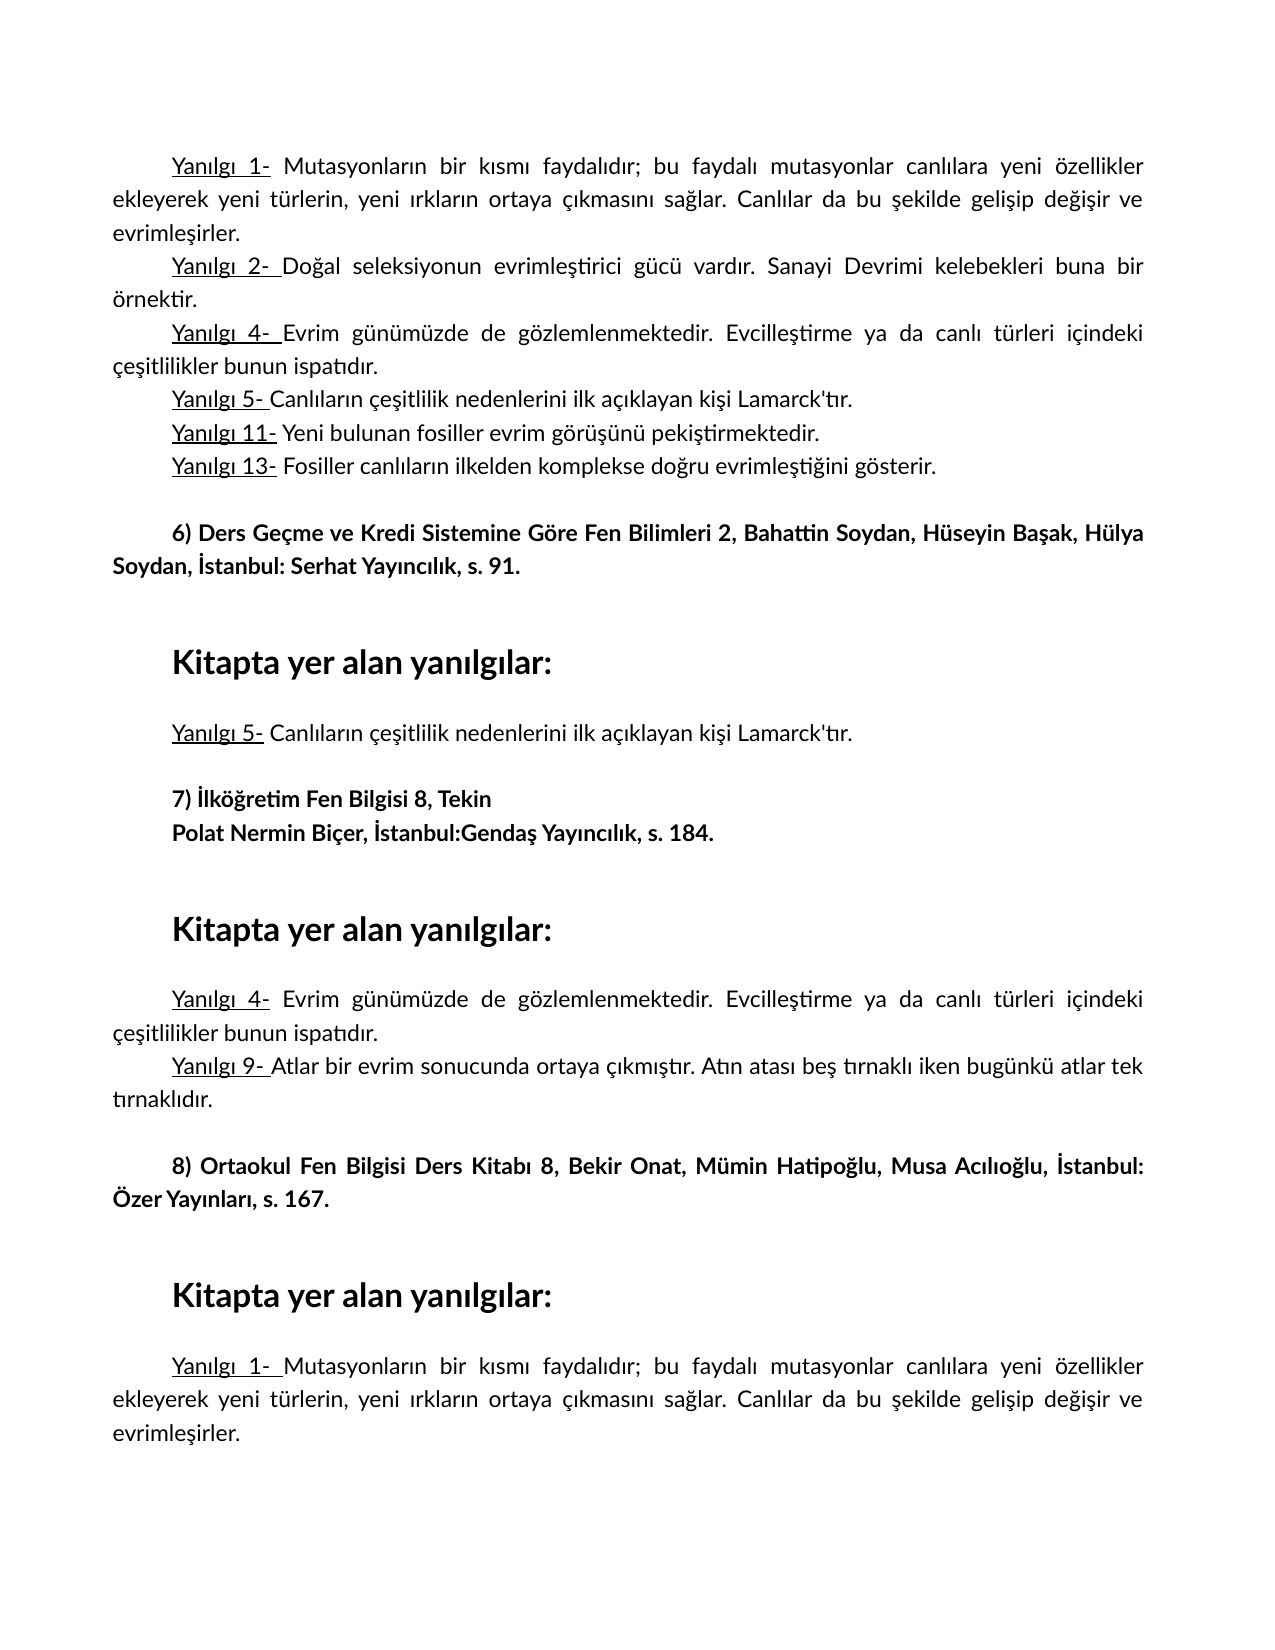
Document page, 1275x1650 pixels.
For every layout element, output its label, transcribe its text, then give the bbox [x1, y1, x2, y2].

text Yanılgı 5- Canlıların çeşitlilik nedenlerini ilk açıklayan kişi Lamarck'tır. [112, 381, 1145, 414]
text Yanılgı 2- Doğal seleksiyonun evrimleştirici gücü vardır. Sanayi Devrimi kelebekleri buna bir örnektir. [112, 248, 1145, 314]
text 6) Ders Geçme ve Kredi Sistemine Göre Fen Bilimleri 2, Bahattin Soydan, Hüseyin Başak, Hülya Soydan, İstanbul: Serhat Yayıncılık, s. 91. [112, 514, 1145, 581]
text Yanılgı 4- Evrim günümüzde de gözlemlenmektedir. Evcilleştirme ya da canlı türleri içindeki çeşitlilikler bunun ispatıdır. [112, 314, 1145, 381]
text Yanılgı 9- Atlar bir evrim sonucunda ortaya çıkmıştır. Atın atası beş tırnaklı iken bugünkü atlar tek tırnaklıdır. [112, 1048, 1145, 1114]
text Kitapta yer alan yanılgılar: [112, 1281, 1145, 1314]
text 8) Ortaokul Fen Bilgisi Ders Kitabı 8, Bekir Onat, Mümin Hatipoğlu, Musa Acılıoğlu, İstanbul: Özer Yayınları, s. 167. [112, 1148, 1145, 1214]
text Yanılgı 4- Evrim günümüzde de gözlemlenmektedir. Evcilleştirme ya da canlı türleri içindeki çeşitlilikler bunun ispatıdır. [112, 981, 1145, 1048]
text Yanılgı 13- Fosiller canlıların ilkelden komplekse doğru evrimleştiğini gösterir. [112, 448, 1145, 481]
text Yanılgı 1- Mutasyonların bir kısmı faydalıdır; bu faydalı mutasyonlar canlılara yeni özellikler ekleyerek yeni türlerin, yeni ırkların ortaya çıkmasını sağlar. Canlılar da bu şekilde gelişip değişir ve evrimleşirler. [112, 1348, 1145, 1448]
text 7) İlköğretim Fen Bilgisi 8, Tekin [112, 781, 1145, 814]
text Kitapta yer alan yanılgılar: [112, 914, 1145, 948]
text Polat Nermin Biçer, İstanbul:Gendaş Yayıncılık, s. 184. [112, 814, 1145, 848]
text Yanılgı 5- Canlıların çeşitlilik nedenlerini ilk açıklayan kişi Lamarck'tır. [112, 714, 1145, 748]
text Kitapta yer alan yanılgılar: [112, 648, 1145, 681]
text Yanılgı 11- Yeni bulunan fosiller evrim görüşünü pekiştirmektedir. [112, 414, 1145, 448]
text Yanılgı 1- Mutasyonların bir kısmı faydalıdır; bu faydalı mutasyonlar canlılara yeni özellikler ekleyerek yeni türlerin, yeni ırkların ortaya çıkmasını sağlar. Canlılar da bu şekilde gelişip değişir ve evrimleşirler. [112, 148, 1145, 248]
